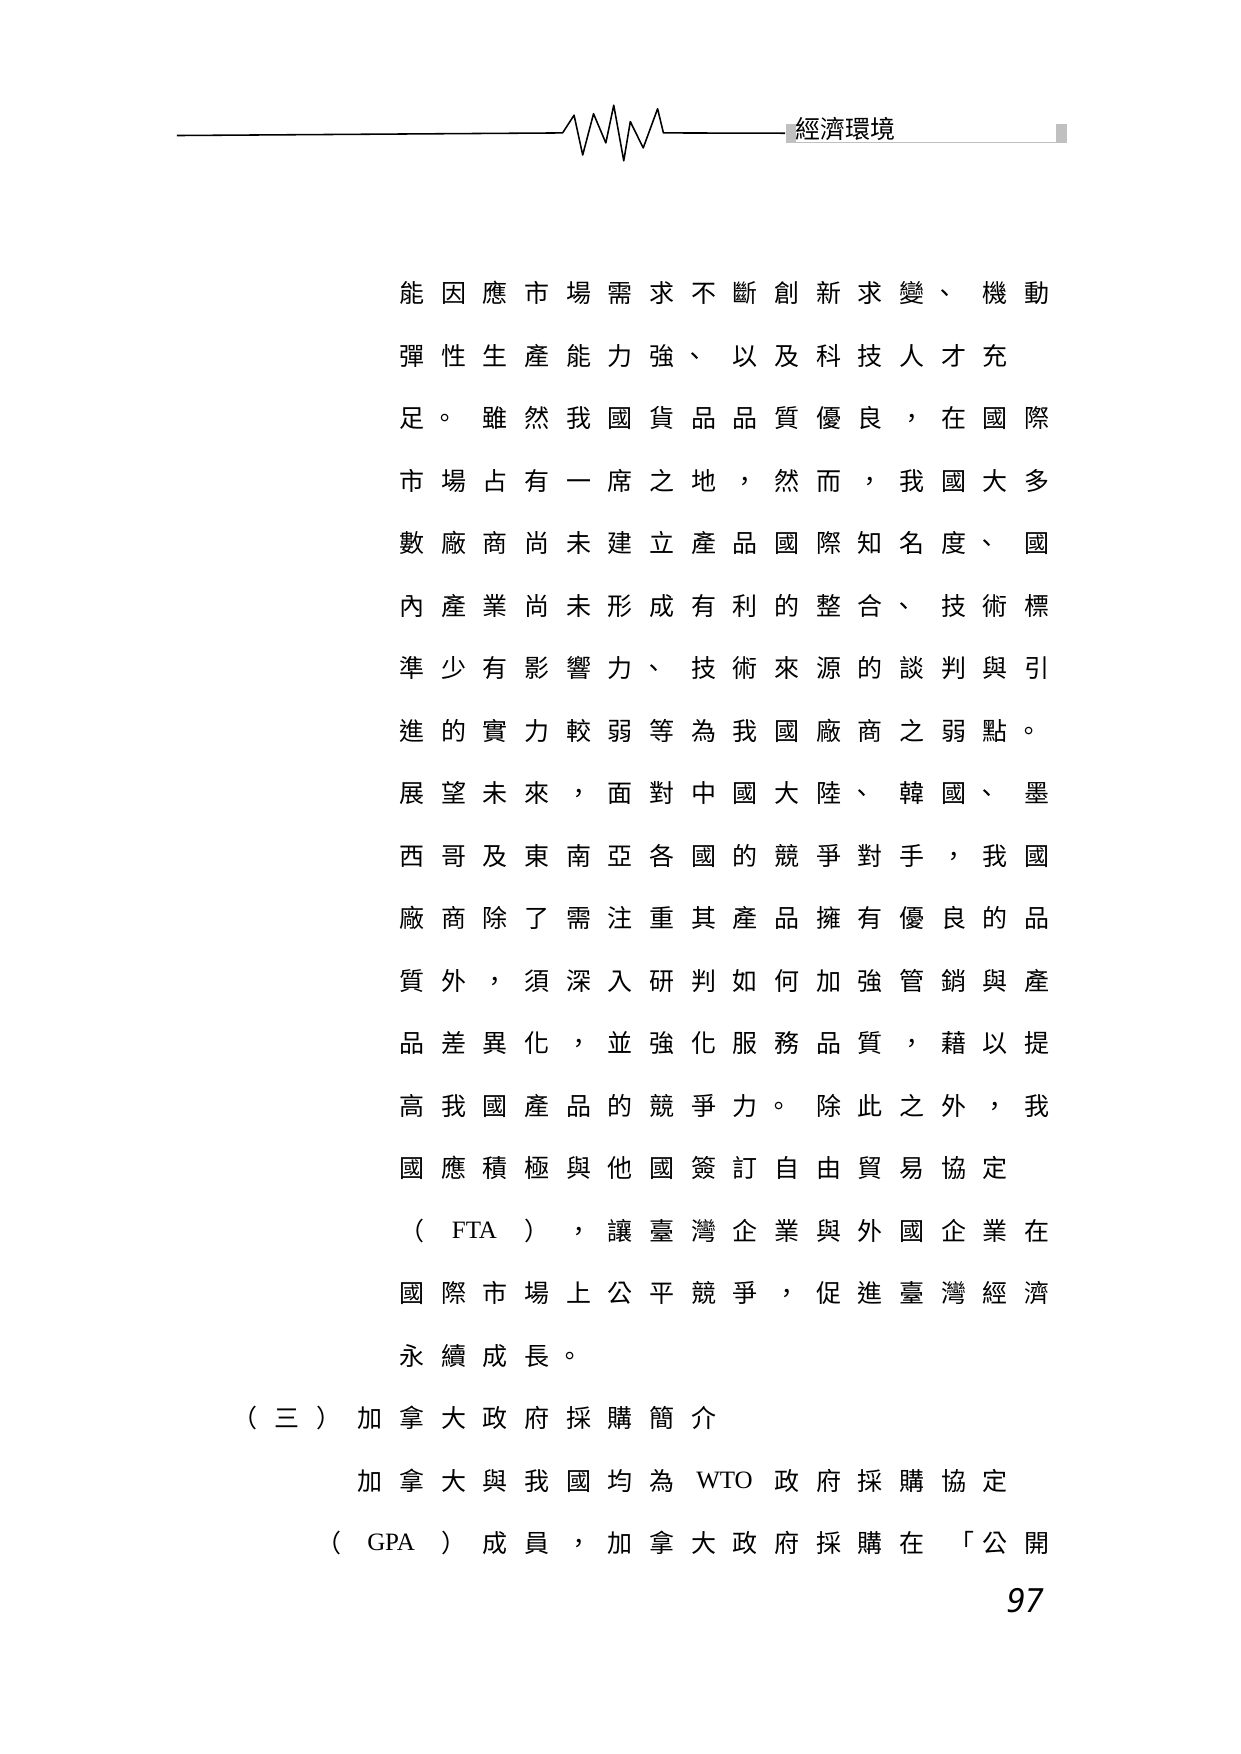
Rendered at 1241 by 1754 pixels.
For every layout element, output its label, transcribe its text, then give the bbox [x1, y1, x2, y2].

text 能因應市場需求不斷創新求變、機動彈性生產能力強、以及科技人才充足。雖然我國貨品品質優良，在國際市場占有一席之地，然而，我國大多數廠商尚未建立產品國際知名度、國內產業尚未形成有利的整合、技術標準少有影響力、技術來源的談判與引進的實力較弱等為我國廠商之弱點。展望未來，面對中國大陸、韓國、墨西哥及東南亞各國的競爭對手，我國廠商除了需注重其產品擁有優良的品質外，須深入研判如何加強管銷與產品差異化，並強化服務品質，藉以提高我國產品的競爭力。除此之外，我國應積極與他國簽訂自由貿易協定（FTA），讓臺灣企業與外國企業在國際市場上公平競爭，促進臺灣經濟永續成長。 [306, 250, 1058, 1375]
text （三）加拿大政府採購簡介 [207, 1375, 1058, 1438]
text 加拿大與我國均為WTO政府採購協定（GPA）成員，加拿大政府採購在「公開 [281, 1438, 1058, 1563]
